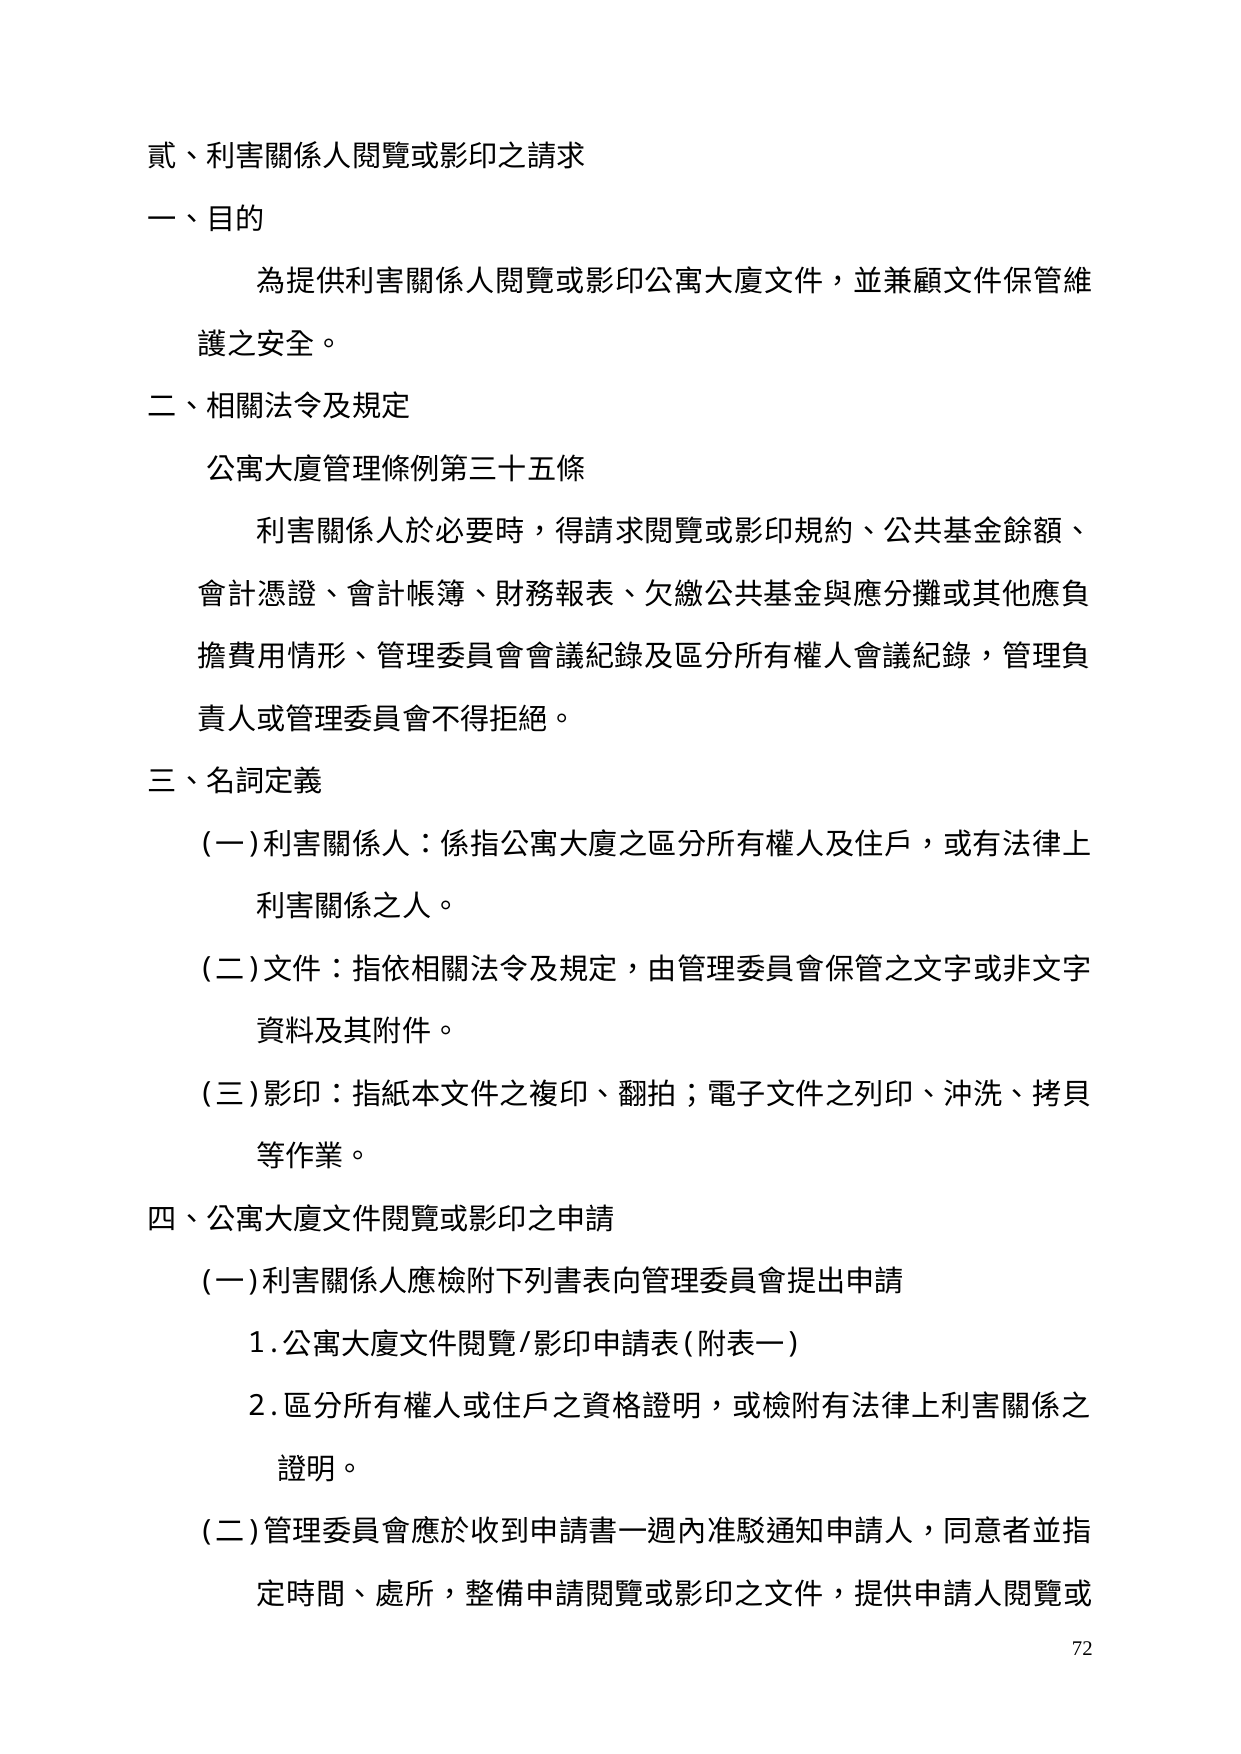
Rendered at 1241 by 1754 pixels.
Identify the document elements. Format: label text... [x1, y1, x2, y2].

text 二、相關法令及規定 [148, 362, 1092, 425]
text 貳、利害關係人閱覽或影印之請求 [148, 112, 1092, 175]
text (二)管理委員會應於收到申請書一週內准駁通知申請人，同意者並指定時間、處所，整備申請閱覽或影印之文件，提供申請人閱覽或 [198, 1487, 1092, 1612]
text (一)利害關係人應檢附下列書表向管理委員會提出申請 [198, 1237, 1092, 1300]
text 利害關係人於必要時，得請求閱覽或影印規約、公共基金餘額、會計憑證、會計帳簿、財務報表、欠繳公共基金與應分攤或其他應負擔費用情形、管理委員會會議紀錄及區分所有權人會議紀錄，管理負責人或管理委員會不得拒絕。 [198, 487, 1092, 737]
text 三、名詞定義 [148, 737, 1092, 800]
text (二)文件：指依相關法令及規定，由管理委員會保管之文字或非文字資料及其附件。 [198, 925, 1092, 1050]
text 公寓大廈管理條例第三十五條 [148, 425, 1092, 487]
text 一、目的 [148, 175, 1092, 237]
text 四、公寓大廈文件閱覽或影印之申請 [148, 1175, 1092, 1237]
text (三)影印：指紙本文件之複印、翻拍；電子文件之列印、沖洗、拷貝等作業。 [198, 1050, 1092, 1175]
text 1.公寓大廈文件閱覽/影印申請表(附表一) [248, 1300, 1092, 1362]
text 為提供利害關係人閱覽或影印公寓大廈文件，並兼顧文件保管維護之安全。 [198, 237, 1092, 362]
text 2.區分所有權人或住戶之資格證明，或檢附有法律上利害關係之證明。 [248, 1362, 1092, 1487]
text (一)利害關係人：係指公寓大廈之區分所有權人及住戶，或有法律上利害關係之人。 [198, 800, 1092, 925]
